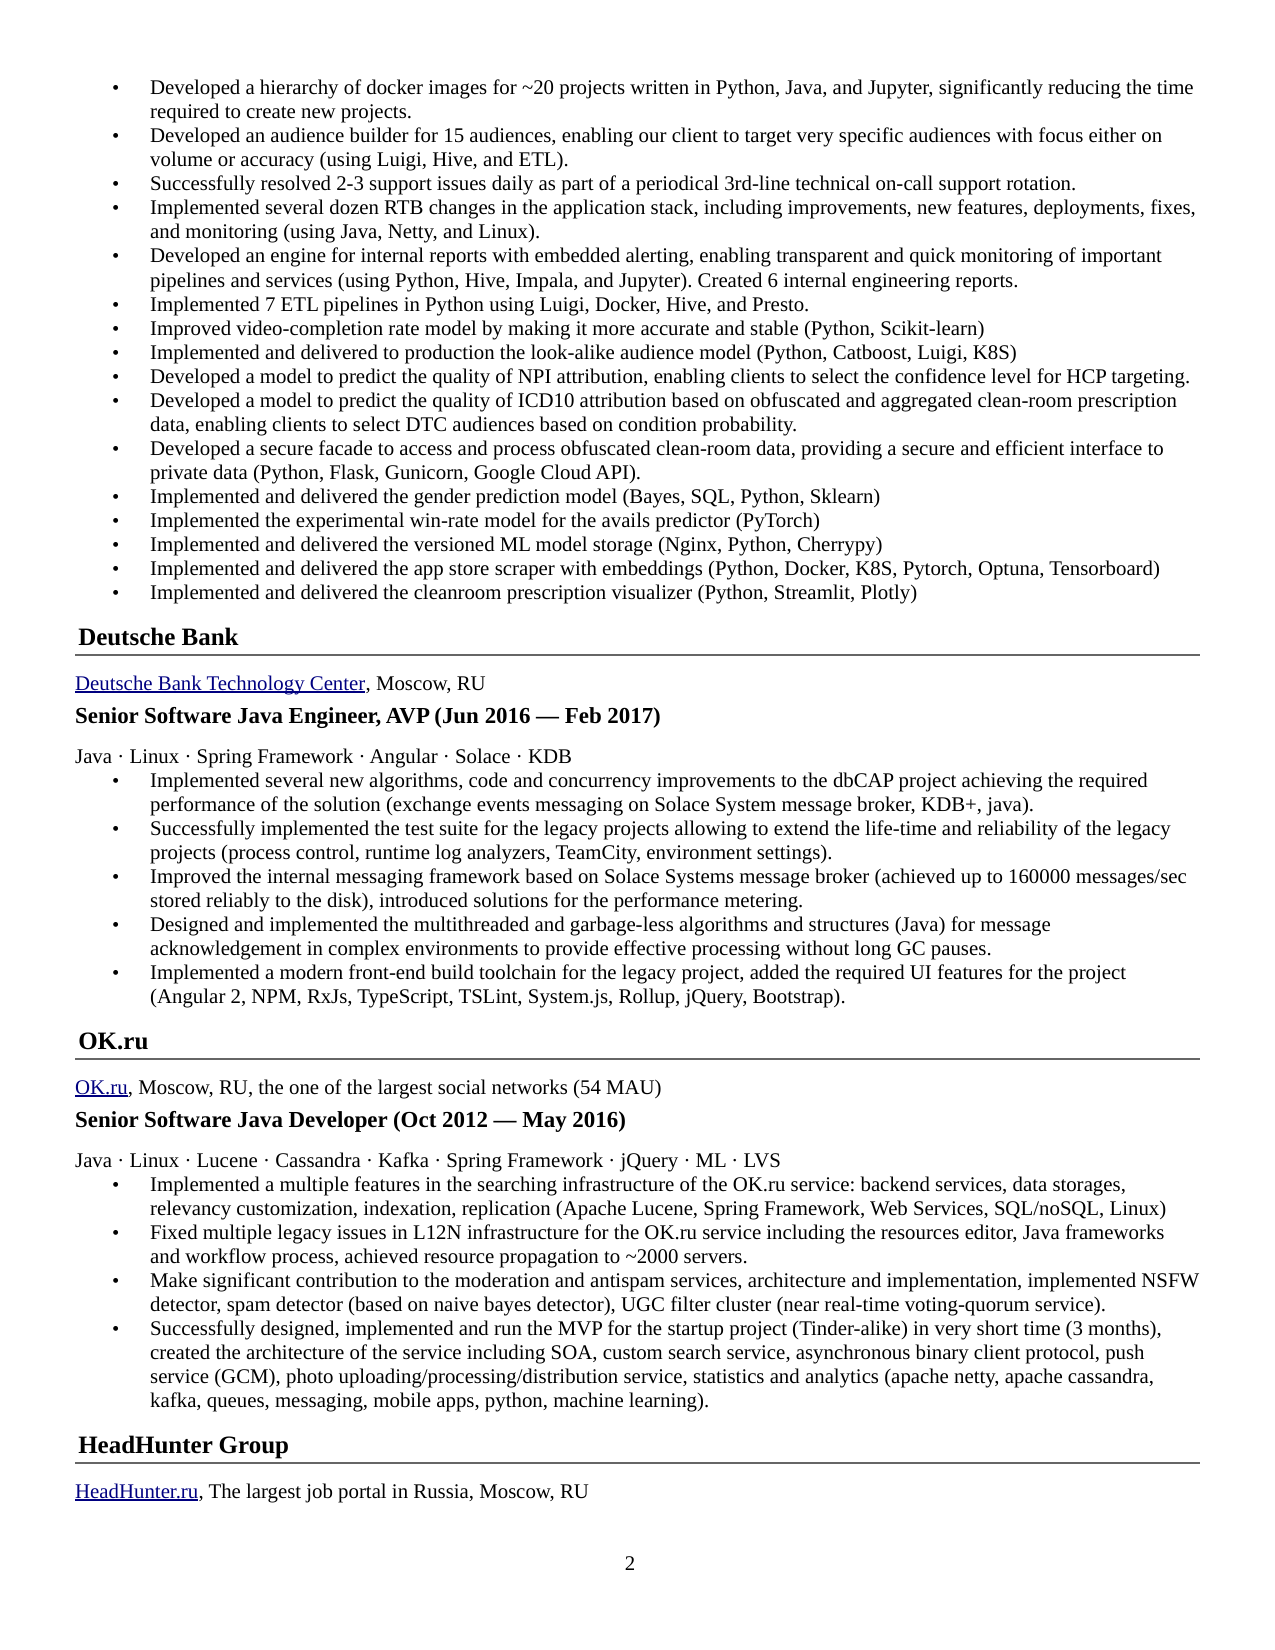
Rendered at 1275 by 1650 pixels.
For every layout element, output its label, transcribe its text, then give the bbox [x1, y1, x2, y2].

text Deutsche Bank Technology Center, Moscow, RU [75, 671, 1200, 695]
subtitle Senior Software Java Engineer, AVP (Jun 2016 — Feb 2017) [75, 702, 1200, 729]
list Implemented and delivered the versioned ML model storage (Nginx, Python, Cherrypy) [112, 532, 1200, 556]
list Implemented and delivered the gender prediction model (Bayes, SQL, Python, Sklearn) [112, 484, 1200, 508]
list Fixed multiple legacy issues in L12N infrastructure for the OK.ru service including the resources editor, Java frameworks and workflow process, achieved resource propagation to ~2000 servers. [112, 1220, 1200, 1268]
list Developed a secure facade to access and process obfuscated clean-room data, providing a secure and efficient interface to private data (Python, Flask, Gunicorn, Google Cloud API). [112, 436, 1200, 484]
list Implemented and delivered the cleanroom prescription visualizer (Python, Streamlit, Plotly) [112, 580, 1200, 604]
list Developed a hierarchy of docker images for ~20 projects written in Python, Java, and Jupyter, significantly reducing the time required to create new projects. [112, 75, 1200, 123]
list Implemented a modern front-end build toolchain for the legacy project, added the required UI features for the project (Angular 2, NPM, RxJs, TypeScript, TSLint, System.js, Rollup, jQuery, Bootstrap). [112, 960, 1200, 1008]
list Improved video-completion rate model by making it more accurate and stable (Python, Scikit-learn) [112, 316, 1200, 340]
list Improved the internal messaging framework based on Solace Systems message broker (achieved up to 160000 messages/sec stored reliably to the disk), introduced solutions for the performance metering. [112, 864, 1200, 912]
list Successfully implemented the test suite for the legacy projects allowing to extend the life-time and reliability of the legacy projects (process control, runtime log analyzers, TeamCity, environment settings). [112, 816, 1200, 864]
list Implemented a multiple features in the searching infrastructure of the OK.ru service: backend services, data storages, relevancy customization, indexation, replication (Apache Lucene, Spring Framework, Web Services, SQL/noSQL, Linux) [112, 1172, 1200, 1220]
list Developed a model to predict the quality of ICD10 attribution based on obfuscated and aggregated clean-room prescription data, enabling clients to select DTC audiences based on condition probability. [112, 388, 1200, 436]
list Developed an audience builder for 15 audiences, enabling our client to target very specific audiences with focus either on volume or accuracy (using Luigi, Hive, and ETL). [112, 123, 1200, 171]
subtitle Deutsche Bank [75, 619, 1200, 654]
list Successfully designed, implemented and run the MVP for the startup project (Tinder-alike) in very short time (3 months), created the architecture of the service including SOA, custom search service, asynchronous binary client protocol, push service (GCM), photo uploading/processing/distribution service, statistics and analytics (apache netty, apache cassandra, kafka, queues, messaging, mobile apps, python, machine learning). [112, 1316, 1200, 1412]
list Implemented several dozen RTB changes in the application stack, including improvements, new features, deployments, fixes, and monitoring (using Java, Netty, and Linux). [112, 195, 1200, 243]
subtitle OK.ru [75, 1023, 1200, 1058]
list Implemented and delivered the app store scraper with embeddings (Python, Docker, K8S, Pytorch, Optuna, Tensorboard) [112, 556, 1200, 580]
list Successfully resolved 2-3 support issues daily as part of a periodical 3rd-line technical on-call support rotation. [112, 171, 1200, 195]
list Designed and implemented the multithreaded and garbage-less algorithms and structures (Java) for message acknowledgement in complex environments to provide effective processing without long GC pauses. [112, 912, 1200, 960]
text OK.ru, Moscow, RU, the one of the largest social networks (54 MAU) [75, 1075, 1200, 1099]
list Implemented the experimental win-rate model for the avails predictor (PyTorch) [112, 508, 1200, 532]
list Make significant contribution to the moderation and antispam services, architecture and implementation, implemented NSFW detector, spam detector (based on naive bayes detector), UGC filter cluster (near real-time voting-quorum service). [112, 1268, 1200, 1316]
text HeadHunter.ru, The largest job portal in Russia, Moscow, RU [75, 1479, 1200, 1503]
list Developed a model to predict the quality of NPI attribution, enabling clients to select the confidence level for HCP targeting. [112, 364, 1200, 388]
subtitle Senior Software Java Developer (Oct 2012 — May 2016) [75, 1106, 1200, 1133]
list Implemented and delivered to production the look-alike audience model (Python, Catboost, Luigi, K8S) [112, 340, 1200, 364]
text Java · Linux · Spring Framework · Angular · Solace · KDB [75, 744, 1200, 768]
list Implemented 7 ETL pipelines in Python using Luigi, Docker, Hive, and Presto. [112, 292, 1200, 316]
subtitle HeadHunter Group [75, 1427, 1200, 1462]
list Implemented several new algorithms, code and concurrency improvements to the dbCAP project achieving the required performance of the solution (exchange events messaging on Solace System message broker, KDB+, java). [112, 768, 1200, 816]
text Java · Linux · Lucene · Cassandra · Kafka · Spring Framework · jQuery · ML · LVS [75, 1148, 1200, 1172]
list Developed an engine for internal reports with embedded alerting, enabling transparent and quick monitoring of important pipelines and services (using Python, Hive, Impala, and Jupyter). Created 6 internal engineering reports. [112, 243, 1200, 292]
